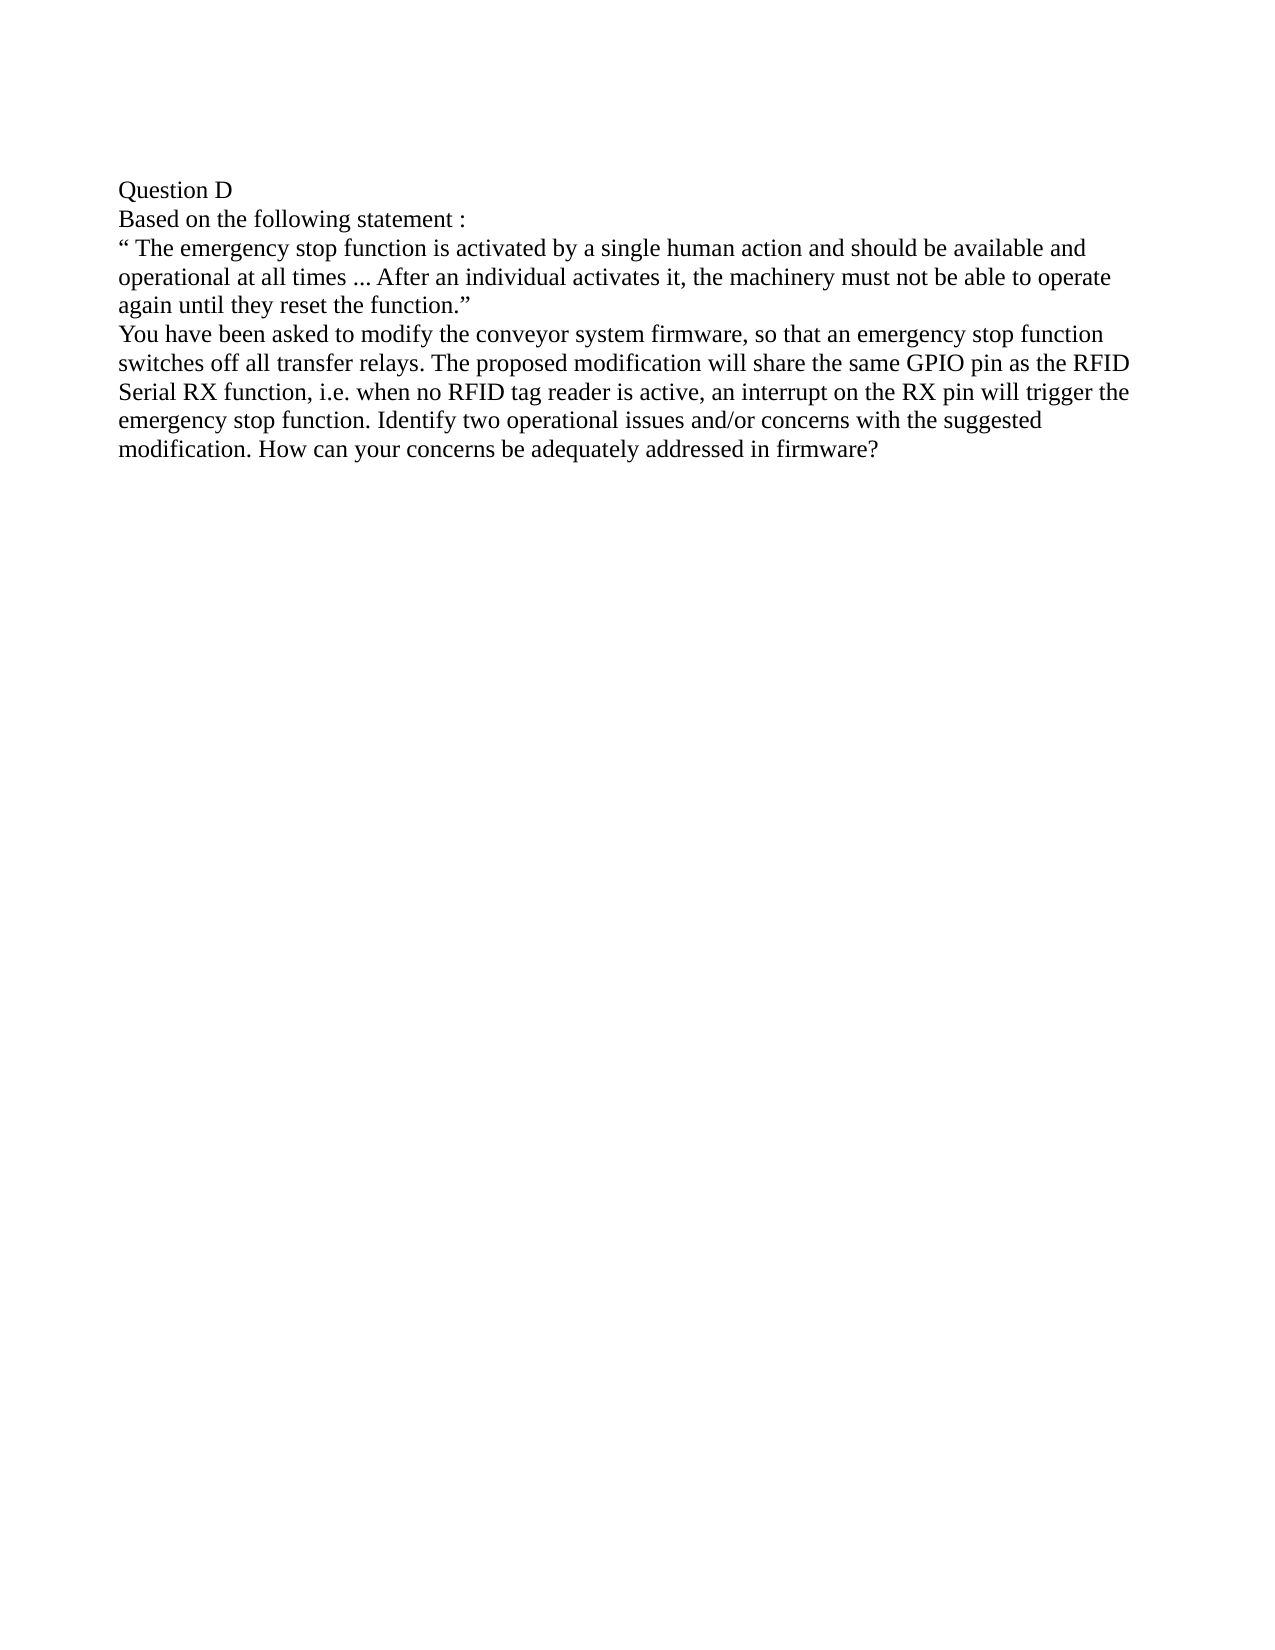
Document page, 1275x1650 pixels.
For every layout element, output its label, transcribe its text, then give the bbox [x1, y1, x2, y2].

text Question D [118, 176, 1157, 204]
text “ The emergency stop function is activated by a single human action and should be available and operational at all times ... After an individual activates it, the machinery must not be able to operate again until they reset the function.” [118, 233, 1157, 319]
text You have been asked to modify the conveyor system firmware, so that an emergency stop function switches off all transfer relays. The proposed modification will share the same GPIO pin as the RFID Serial RX function, i.e. when no RFID tag reader is active, an interrupt on the RX pin will trigger the emergency stop function. Identify two operational issues and/or concerns with the suggested modification. How can your concerns be adequately addressed in firmware? [118, 319, 1157, 463]
text Based on the following statement : [118, 204, 1157, 233]
